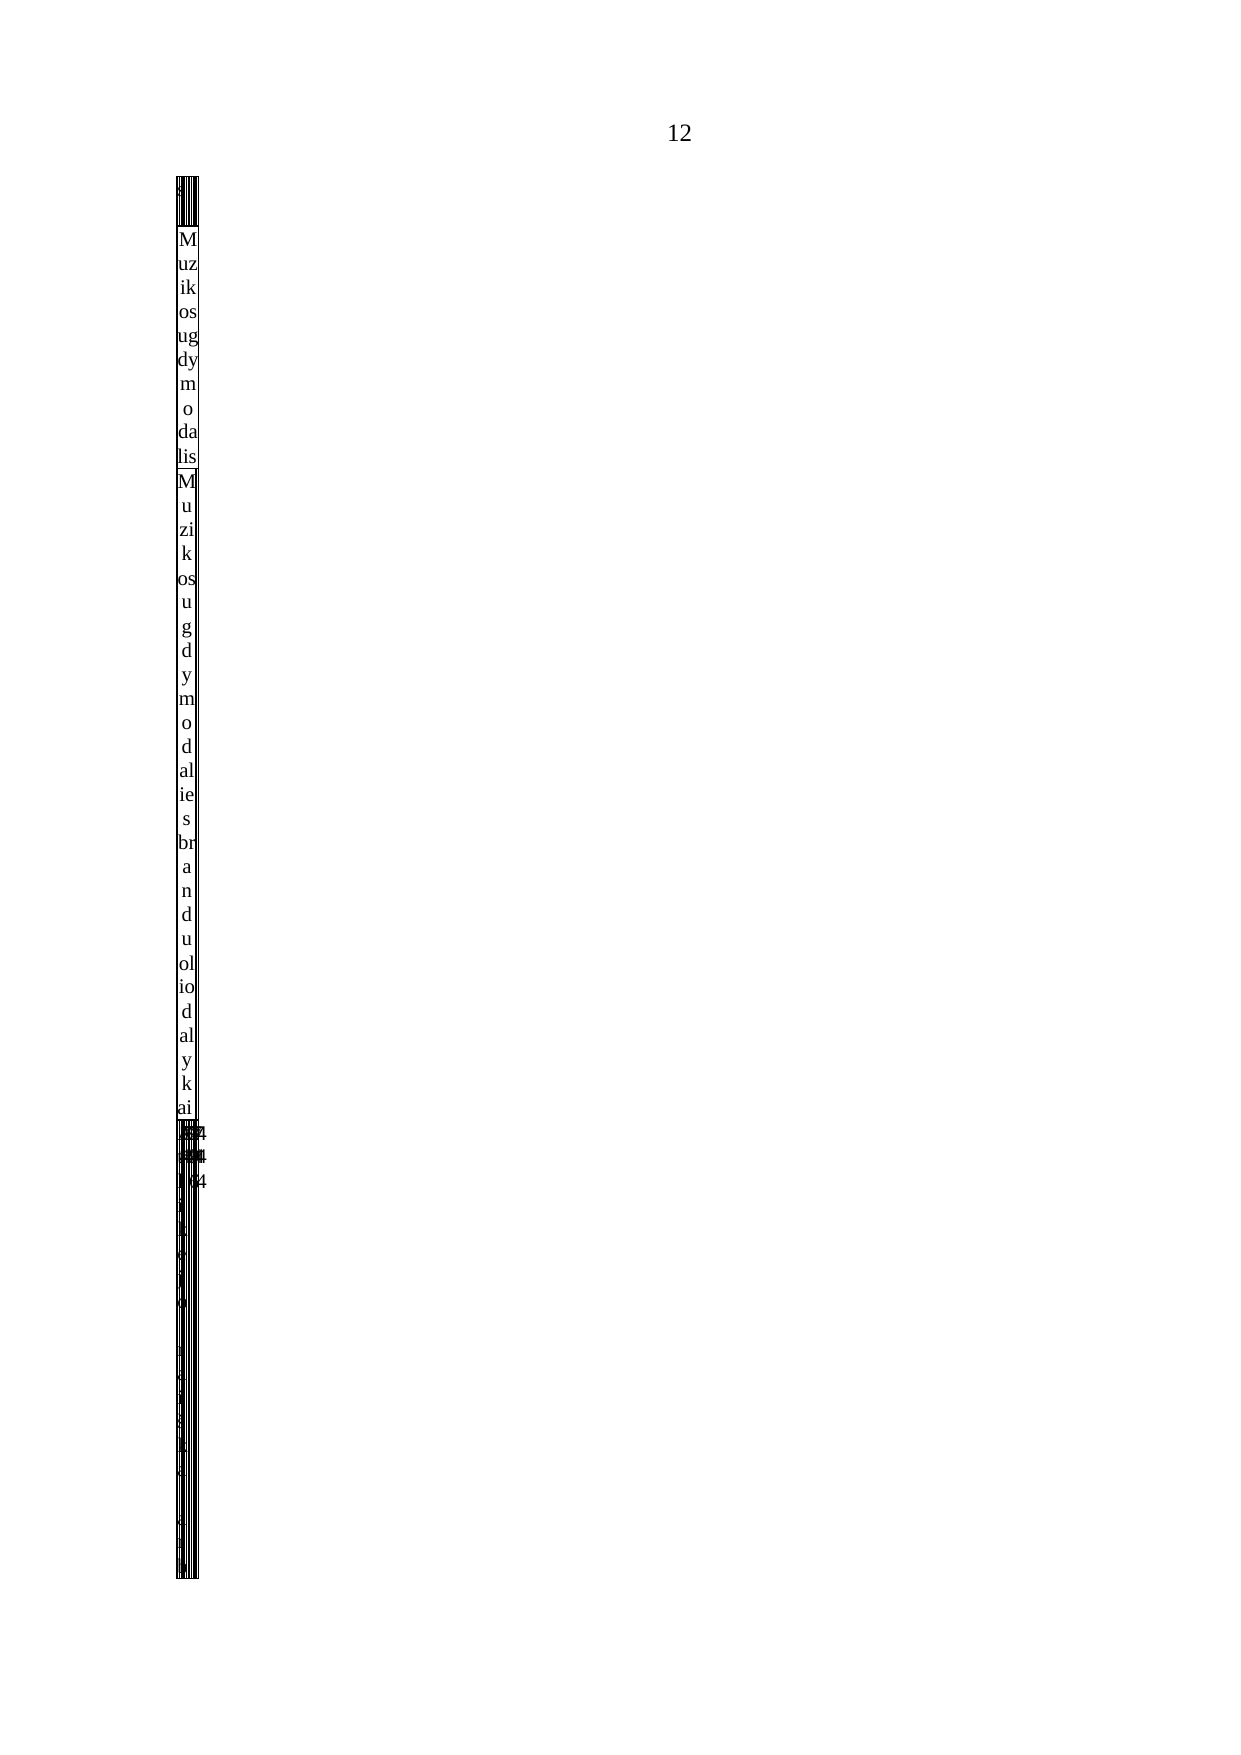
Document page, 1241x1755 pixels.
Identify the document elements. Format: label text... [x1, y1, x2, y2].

table_cell Muzikos ugdymo dalis [178, 227, 198, 468]
table_cell Muzikos ugdymo dalies branduolio dalykai [178, 469, 195, 1119]
